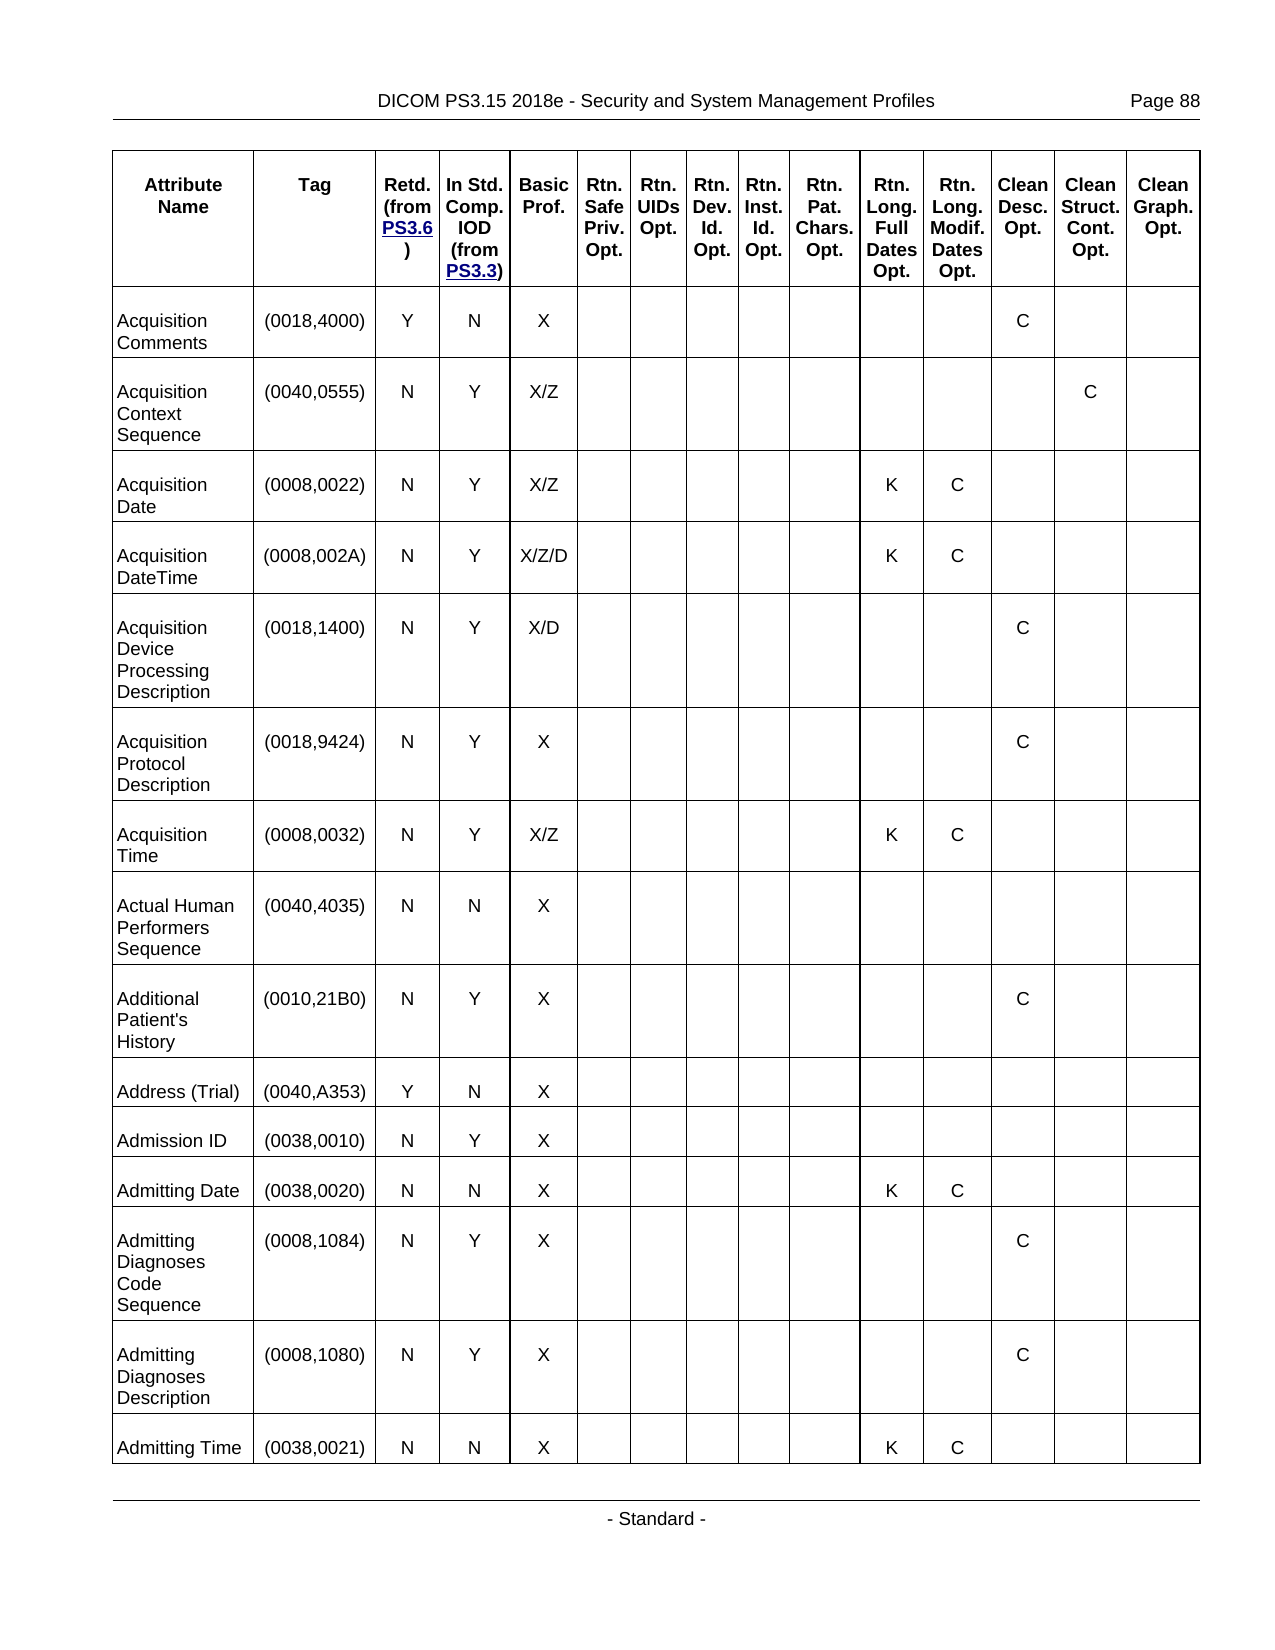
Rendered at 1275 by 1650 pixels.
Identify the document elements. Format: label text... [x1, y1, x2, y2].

table_cell [1127, 965, 1199, 1057]
table_cell [631, 451, 686, 521]
table_cell [924, 1107, 991, 1156]
table_cell [687, 965, 738, 1057]
table_cell [578, 872, 630, 964]
table_cell Acquisition DateTime [113, 522, 253, 592]
table_cell [1127, 708, 1199, 800]
table_cell N [376, 358, 439, 450]
table_cell [578, 1321, 630, 1413]
table_cell [1127, 1107, 1199, 1156]
table_cell [578, 594, 630, 707]
table_header Rtn. Long. Full Dates Opt. [861, 151, 923, 286]
table_cell [790, 594, 859, 707]
table_cell Y [376, 287, 439, 357]
table_cell C [924, 522, 991, 592]
table_cell [924, 1207, 991, 1320]
table_cell [861, 1107, 923, 1156]
table_cell [739, 801, 789, 871]
table_cell X/Z [511, 358, 577, 450]
table_cell (0038,0020) [254, 1157, 375, 1206]
table_cell [924, 358, 991, 450]
table_cell Y [440, 1107, 509, 1156]
table_cell [578, 1414, 630, 1462]
table_cell [1055, 1207, 1126, 1320]
table_cell [687, 1058, 738, 1106]
table_cell (0008,1080) [254, 1321, 375, 1413]
table_cell [739, 358, 789, 450]
table_cell [578, 708, 630, 800]
table_cell Additional Patient's History [113, 965, 253, 1057]
table_cell N [376, 522, 439, 592]
table_cell [631, 1058, 686, 1106]
table_cell [687, 708, 738, 800]
table_cell (0010,21B0) [254, 965, 375, 1057]
table_cell N [440, 1058, 509, 1106]
table_cell [790, 522, 859, 592]
table_cell Admitting Diagnoses Code Sequence [113, 1207, 253, 1320]
table_cell [992, 1058, 1054, 1106]
table_cell [687, 1107, 738, 1156]
table_cell X [511, 1107, 577, 1156]
table_cell [578, 451, 630, 521]
table_cell [924, 594, 991, 707]
table_header Clean Graph. Opt. [1127, 151, 1199, 286]
table_cell [992, 1107, 1054, 1156]
table_cell [1055, 287, 1126, 357]
table_cell Admitting Diagnoses Description [113, 1321, 253, 1413]
table_cell [790, 287, 859, 357]
table_cell [790, 1107, 859, 1156]
table_cell C [924, 1157, 991, 1206]
table_cell (0018,1400) [254, 594, 375, 707]
table_cell Y [440, 801, 509, 871]
table_cell [739, 287, 789, 357]
table_cell [1055, 801, 1126, 871]
table_cell [1055, 1321, 1126, 1413]
table_cell [578, 358, 630, 450]
table_cell [1055, 1157, 1126, 1206]
table_cell [1127, 358, 1199, 450]
table_cell [861, 287, 923, 357]
table_cell [739, 594, 789, 707]
table_cell Acquisition Comments [113, 287, 253, 357]
table_cell [790, 1058, 859, 1106]
table_cell C [924, 801, 991, 871]
table_cell (0040,0555) [254, 358, 375, 450]
table_cell C [992, 965, 1054, 1057]
table_cell X [511, 1157, 577, 1206]
table_cell [631, 1107, 686, 1156]
table_cell [861, 1321, 923, 1413]
table_cell [739, 451, 789, 521]
table_header Clean Struct. Cont. Opt. [1055, 151, 1126, 286]
table_cell C [924, 451, 991, 521]
table_cell [992, 1157, 1054, 1206]
table_header Attribute Name [113, 151, 253, 286]
table_cell [631, 1321, 686, 1413]
table_cell [631, 358, 686, 450]
table_cell (0018,4000) [254, 287, 375, 357]
table_cell N [376, 872, 439, 964]
table_cell N [376, 1414, 439, 1462]
table_cell [1127, 872, 1199, 964]
table_cell [1127, 287, 1199, 357]
table_cell C [992, 1321, 1054, 1413]
table_cell [687, 358, 738, 450]
table_cell N [376, 1207, 439, 1320]
table_cell [1127, 1414, 1199, 1462]
table_cell [631, 1414, 686, 1462]
table_cell [1127, 801, 1199, 871]
table_cell [578, 1058, 630, 1106]
table_cell X [511, 1207, 577, 1320]
table_cell Y [440, 522, 509, 592]
table_cell [861, 965, 923, 1057]
table_cell [739, 1207, 789, 1320]
table_cell [790, 965, 859, 1057]
table_cell X [511, 965, 577, 1057]
table_cell Acquisition Device Processing Description [113, 594, 253, 707]
table_header Retd. (from PS3.6) [376, 151, 439, 286]
table_cell [1127, 451, 1199, 521]
table_cell [687, 1321, 738, 1413]
table_cell N [440, 872, 509, 964]
table_cell X/Z/D [511, 522, 577, 592]
table_cell [1055, 965, 1126, 1057]
table_cell [687, 872, 738, 964]
table_header Basic Prof. [511, 151, 577, 286]
table_cell [1055, 1107, 1126, 1156]
table_cell [739, 872, 789, 964]
table_cell [578, 522, 630, 592]
table_cell Acquisition Time [113, 801, 253, 871]
table_cell N [376, 801, 439, 871]
table_cell (0008,002A) [254, 522, 375, 592]
table_cell [790, 1321, 859, 1413]
table_cell [861, 1058, 923, 1106]
table_cell [1055, 594, 1126, 707]
table_cell [1055, 522, 1126, 592]
table_cell [924, 965, 991, 1057]
table_cell (0018,9424) [254, 708, 375, 800]
table_cell [631, 1207, 686, 1320]
table_cell X [511, 872, 577, 964]
table_cell Y [440, 451, 509, 521]
table_cell K [861, 1157, 923, 1206]
table_cell X [511, 1321, 577, 1413]
table_cell X/D [511, 594, 577, 707]
table_cell [687, 522, 738, 592]
table_cell Y [440, 1207, 509, 1320]
table_cell [1127, 522, 1199, 592]
table_cell [861, 872, 923, 964]
table_cell (0008,0032) [254, 801, 375, 871]
table_cell C [1055, 358, 1126, 450]
table_cell N [440, 287, 509, 357]
table_cell X [511, 1414, 577, 1462]
table_header Rtn. Safe Priv. Opt. [578, 151, 630, 286]
table_cell X [511, 1058, 577, 1106]
table_cell [790, 1157, 859, 1206]
table_cell N [376, 965, 439, 1057]
table_header Rtn. Long. Modif. Dates Opt. [924, 151, 991, 286]
table_cell [992, 451, 1054, 521]
table_cell [1055, 1414, 1126, 1462]
table_cell [739, 1414, 789, 1462]
table_cell [631, 287, 686, 357]
table_cell [739, 965, 789, 1057]
table_cell (0038,0021) [254, 1414, 375, 1462]
table_cell N [376, 451, 439, 521]
table_cell N [440, 1414, 509, 1462]
table_cell [992, 522, 1054, 592]
table_cell [578, 801, 630, 871]
table_cell [1055, 708, 1126, 800]
table_cell [1127, 1157, 1199, 1206]
table_cell [1055, 872, 1126, 964]
table_cell [631, 594, 686, 707]
table_cell [924, 1321, 991, 1413]
table_cell N [376, 708, 439, 800]
table_cell [631, 872, 686, 964]
table_cell [739, 1107, 789, 1156]
table_cell N [376, 1107, 439, 1156]
table_cell X/Z [511, 451, 577, 521]
table_cell (0038,0010) [254, 1107, 375, 1156]
table_cell [631, 708, 686, 800]
table_cell (0008,1084) [254, 1207, 375, 1320]
table_cell [992, 872, 1054, 964]
table_cell [687, 1414, 738, 1462]
table_cell [924, 872, 991, 964]
table_cell (0008,0022) [254, 451, 375, 521]
table_cell [1127, 1058, 1199, 1106]
table_cell [861, 1207, 923, 1320]
table_cell Actual Human Performers Sequence [113, 872, 253, 964]
table_cell [790, 708, 859, 800]
table_cell Y [440, 965, 509, 1057]
table_cell C [992, 708, 1054, 800]
table_cell (0040,A353) [254, 1058, 375, 1106]
table_cell K [861, 801, 923, 871]
table_cell [992, 358, 1054, 450]
table_cell [924, 708, 991, 800]
table_cell [687, 451, 738, 521]
table_cell [790, 872, 859, 964]
table_cell [992, 801, 1054, 871]
table_cell [992, 1414, 1054, 1462]
table_header Clean Desc. Opt. [992, 151, 1054, 286]
table_cell [790, 1414, 859, 1462]
table_cell [631, 965, 686, 1057]
table_cell Acquisition Context Sequence [113, 358, 253, 450]
table_cell [578, 965, 630, 1057]
table_cell X/Z [511, 801, 577, 871]
table_cell [790, 358, 859, 450]
table_cell [739, 708, 789, 800]
table_cell Y [440, 594, 509, 707]
table_cell [578, 1107, 630, 1156]
table_cell Y [440, 1321, 509, 1413]
table_cell [739, 1058, 789, 1106]
table_cell Admitting Date [113, 1157, 253, 1206]
table_cell [739, 1321, 789, 1413]
table_cell [924, 1058, 991, 1106]
table_cell [924, 287, 991, 357]
table_cell Admitting Time [113, 1414, 253, 1462]
table_cell X [511, 287, 577, 357]
table_cell [861, 358, 923, 450]
table_header Rtn. Dev. Id. Opt. [687, 151, 738, 286]
table_cell [739, 522, 789, 592]
table_cell [1055, 451, 1126, 521]
table_cell [631, 522, 686, 592]
table_cell [861, 708, 923, 800]
table_cell [631, 1157, 686, 1206]
table_cell [1127, 1321, 1199, 1413]
table_cell K [861, 1414, 923, 1462]
table_cell C [992, 287, 1054, 357]
table_cell X [511, 708, 577, 800]
table_cell [790, 1207, 859, 1320]
table_cell [631, 801, 686, 871]
table_cell C [924, 1414, 991, 1462]
table_cell [687, 1157, 738, 1206]
table_cell Acquisition Date [113, 451, 253, 521]
table_cell [687, 801, 738, 871]
table_cell N [376, 594, 439, 707]
table_header Rtn. UIDs Opt. [631, 151, 686, 286]
table_cell [790, 451, 859, 521]
table_cell K [861, 451, 923, 521]
table_cell Y [440, 708, 509, 800]
table_header Tag [254, 151, 375, 286]
table_cell [687, 594, 738, 707]
table_cell Address (Trial) [113, 1058, 253, 1106]
table_cell C [992, 1207, 1054, 1320]
table_cell [1127, 594, 1199, 707]
table_cell C [992, 594, 1054, 707]
table_cell N [440, 1157, 509, 1206]
table_cell Acquisition Protocol Description [113, 708, 253, 800]
table_header Rtn. Pat. Chars. Opt. [790, 151, 859, 286]
table_cell [687, 287, 738, 357]
table_cell [687, 1207, 738, 1320]
table_cell K [861, 522, 923, 592]
table_cell [578, 1157, 630, 1206]
table_cell [578, 1207, 630, 1320]
table_cell [1055, 1058, 1126, 1106]
table_header Rtn. Inst. Id. Opt. [739, 151, 789, 286]
table_cell [861, 594, 923, 707]
table_cell N [376, 1157, 439, 1206]
table_cell [790, 801, 859, 871]
table_cell Y [376, 1058, 439, 1106]
table_header In Std. Comp. IOD (from PS3.3) [440, 151, 509, 286]
table_cell Admission ID [113, 1107, 253, 1156]
table_cell [578, 287, 630, 357]
table_cell N [376, 1321, 439, 1413]
table_cell Y [440, 358, 509, 450]
table_cell (0040,4035) [254, 872, 375, 964]
table_cell [1127, 1207, 1199, 1320]
table_cell [739, 1157, 789, 1206]
